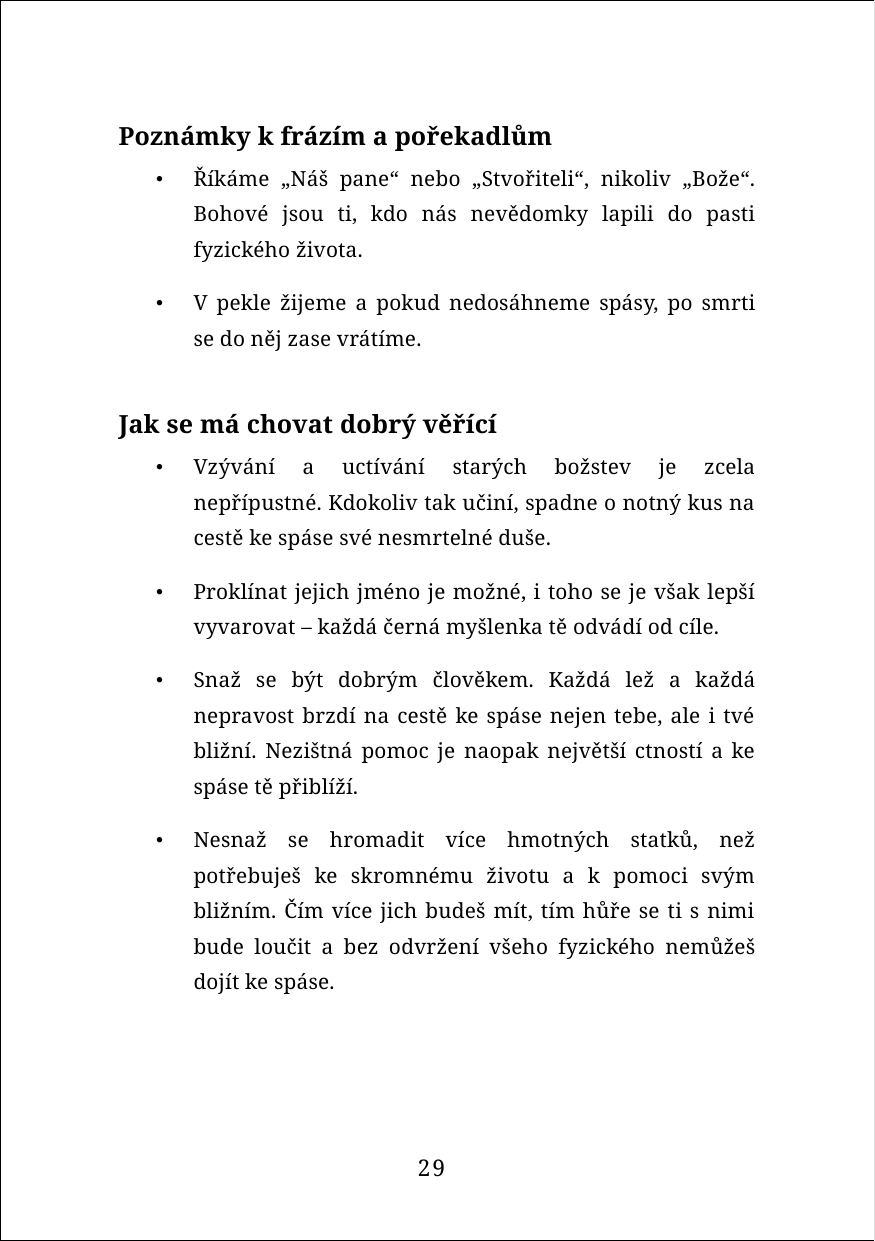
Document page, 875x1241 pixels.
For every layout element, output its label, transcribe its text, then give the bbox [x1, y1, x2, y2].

list Proklínat jejich jméno je možné, i toho se je však lepší vyvarovat – každá černá myšlenka tě odvádí od cíle. [156, 577, 756, 641]
list Říkáme „Náš pane“ nebo „Stvořiteli“, nikoliv „Bože“. Bohové jsou ti, kdo nás nevědomky lapili do pasti fyzického života. [156, 164, 756, 263]
list V pekle žijeme a pokud nedosáhneme spásy, po smrti se do něj zase vrátíme. [156, 288, 756, 352]
list Nesnaž se hromadit více hmotných statků, než potřebuješ ke skromnému životu a k pomoci svým bližním. Čím více jich budeš mít, tím hůře se ti s nimi bude loučit a bez odvržení všeho fyzického nemůžeš dojít ke spáse. [156, 825, 756, 996]
subtitle Poznámky k frázím a pořekadlům [118, 118, 756, 152]
list Vzývání a uctívání starých božstev je zcela nepřípustné. Kdokoliv tak učiní, spadne o notný kus na cestě ke spáse své nesmrtelné duše. [156, 452, 756, 552]
list Snaž se být dobrým člověkem. Každá lež a každá nepravost brzdí na cestě ke spáse nejen tebe, ale i tvé bližní. Nezištná pomoc je naopak největší ctností a ke spáse tě přiblíží. [156, 666, 756, 801]
subtitle Jak se má chovat dobrý věřící [118, 407, 756, 441]
